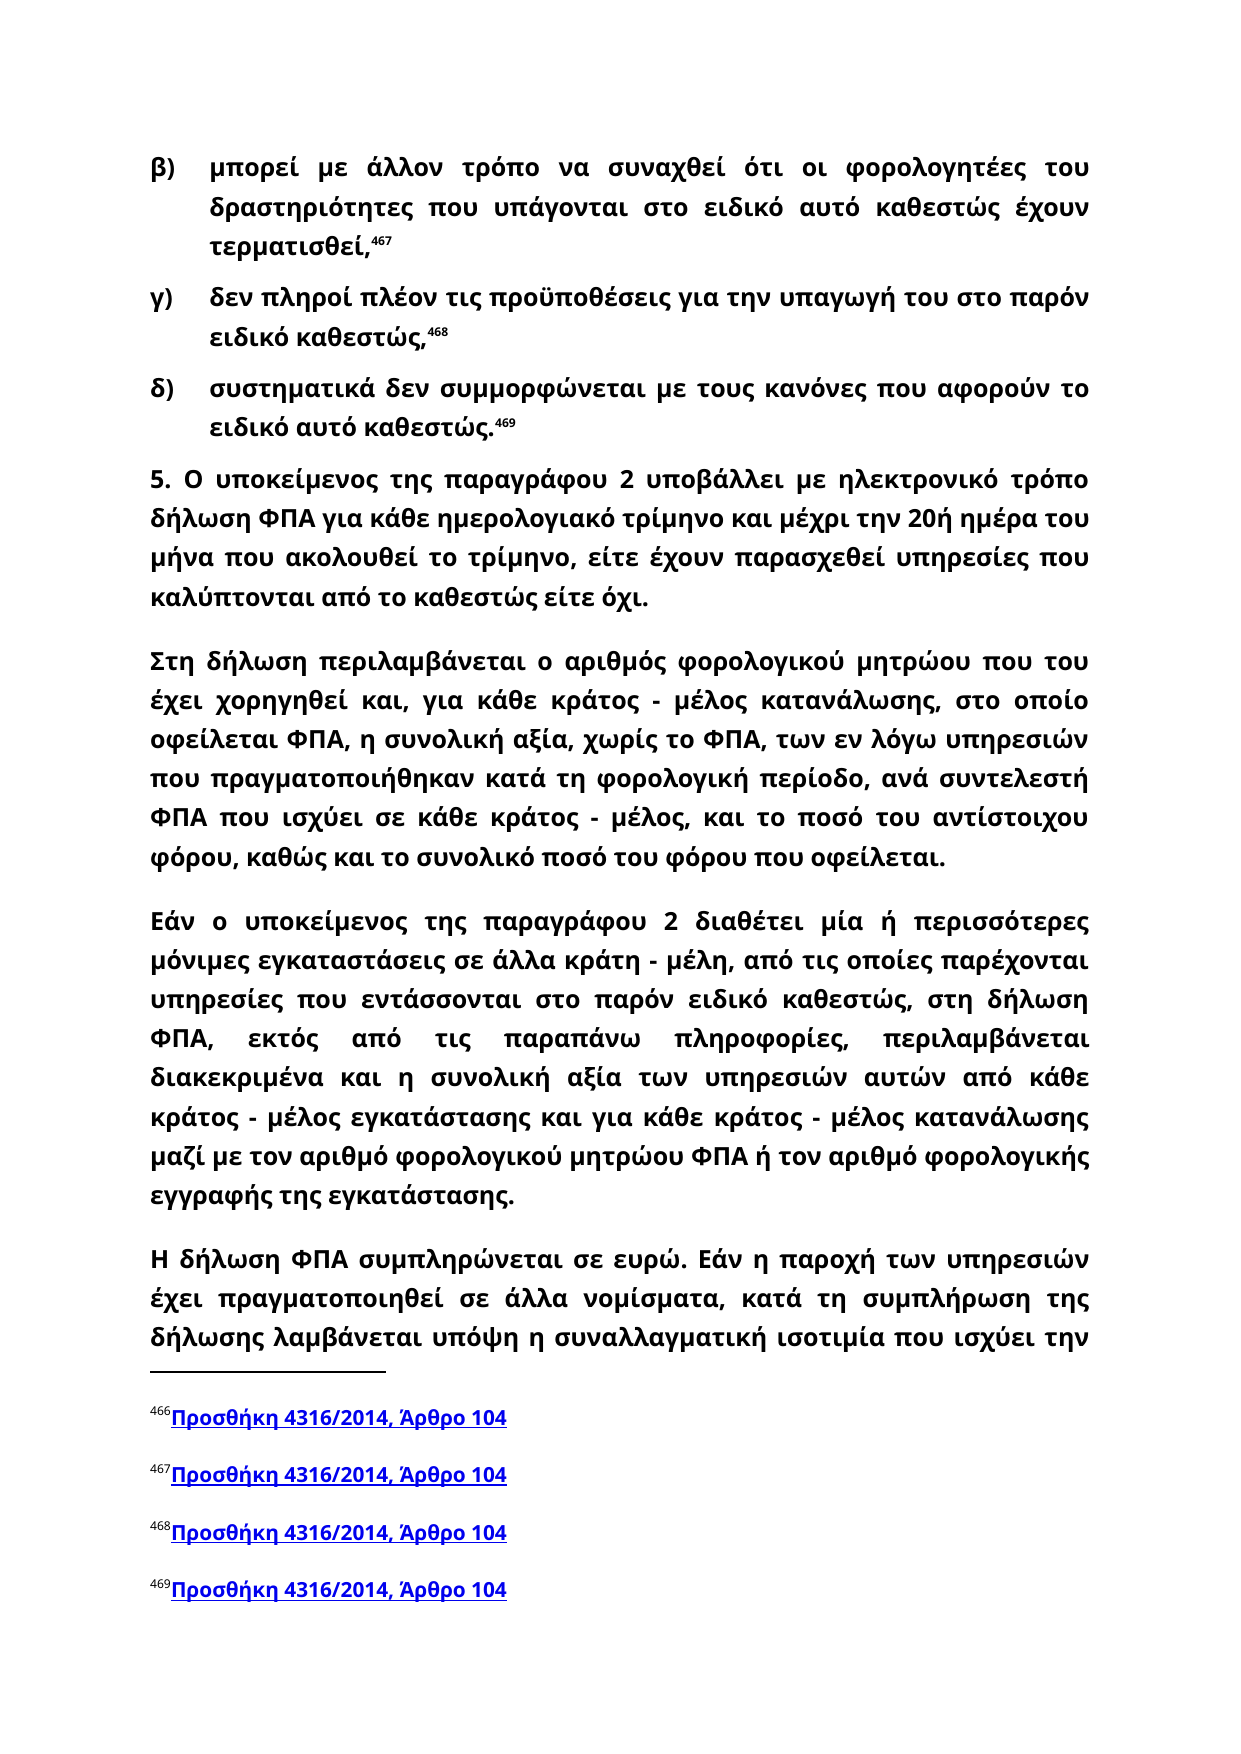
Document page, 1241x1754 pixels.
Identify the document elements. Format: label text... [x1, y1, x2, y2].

text Προσθήκη 4316/2014, Άρθρο 104 [150, 1576, 1090, 1604]
list β) μπορεί με άλλον τρόπο να συναχθεί ότι οι φορολογητέες του δραστηριότητες που υπάγονται στο ειδικό αυτό καθεστώς έχουν τερματισθεί, [150, 150, 1090, 262]
text Προσθήκη 4316/2014, Άρθρο 104 [150, 1460, 1090, 1489]
text Προσθήκη 4316/2014, Άρθρο 104 [150, 1403, 1090, 1431]
text Η δήλωση ΦΠΑ συμπληρώνεται σε ευρώ. Εάν η παροχή των υπηρεσιών έχει πραγματοποιηθεί σε άλλα νομίσματα, κατά τη συμπλήρωση της δήλωσης λαμβάνεται υπόψη η συναλλαγματική ισοτιμία που ισχύει την [150, 1242, 1090, 1354]
text 5. Ο υποκείμενος της παραγράφου 2 υποβάλλει με ηλεκτρονικό τρόπο δήλωση ΦΠΑ για κάθε ημερολογιακό τρίμηνο και μέχρι την 20ή ημέρα του μήνα που ακολουθεί το τρίμηνο, είτε έχουν παρασχεθεί υπηρεσίες που καλύπτονται από το καθεστώς είτε όχι. [150, 462, 1090, 613]
list γ) δεν πληροί πλέον τις προϋποθέσεις για την υπαγωγή του στο παρόν ειδικό καθεστώς, [150, 280, 1090, 353]
text Εάν ο υποκείμενος της παραγράφου 2 διαθέτει μία ή περισσότερες μόνιμες εγκαταστάσεις σε άλλα κράτη - μέλη, από τις οποίες παρέχονται υπηρεσίες που εντάσσονται στο παρόν ειδικό καθεστώς, στη δήλωση ΦΠΑ, εκτός από τις παραπάνω πληροφορίες, περιλαμβάνεται διακεκριμένα και η συνολική αξία των υπηρεσιών αυτών από κάθε κράτος - μέλος εγκατάστασης και για κάθε κράτος - μέλος κατανάλωσης μαζί με τον αριθμό φορολογικού μητρώου ΦΠΑ ή τον αριθμό φορολογικής εγγραφής της εγκατάστασης. [150, 903, 1090, 1212]
text Στη δήλωση περιλαμβάνεται ο αριθμός φορολογικού μητρώου που του έχει χορηγηθεί και, για κάθε κράτος - μέλος κατανάλωσης, στο οποίο οφείλεται ΦΠΑ, η συνολική αξία, χωρίς το ΦΠΑ, των εν λόγω υπηρεσιών που πραγματοποιήθηκαν κατά τη φορολογική περίοδο, ανά συντελεστή ΦΠΑ που ισχύει σε κάθε κράτος - μέλος, και το ποσό του αντίστοιχου φόρου, καθώς και το συνολικό ποσό του φόρου που οφείλεται. [150, 643, 1090, 873]
list δ) συστηματικά δεν συμμορφώνεται με τους κανόνες που αφορούν το ειδικό αυτό καθεστώς. [150, 371, 1090, 444]
text Προσθήκη 4316/2014, Άρθρο 104 [150, 1518, 1090, 1546]
